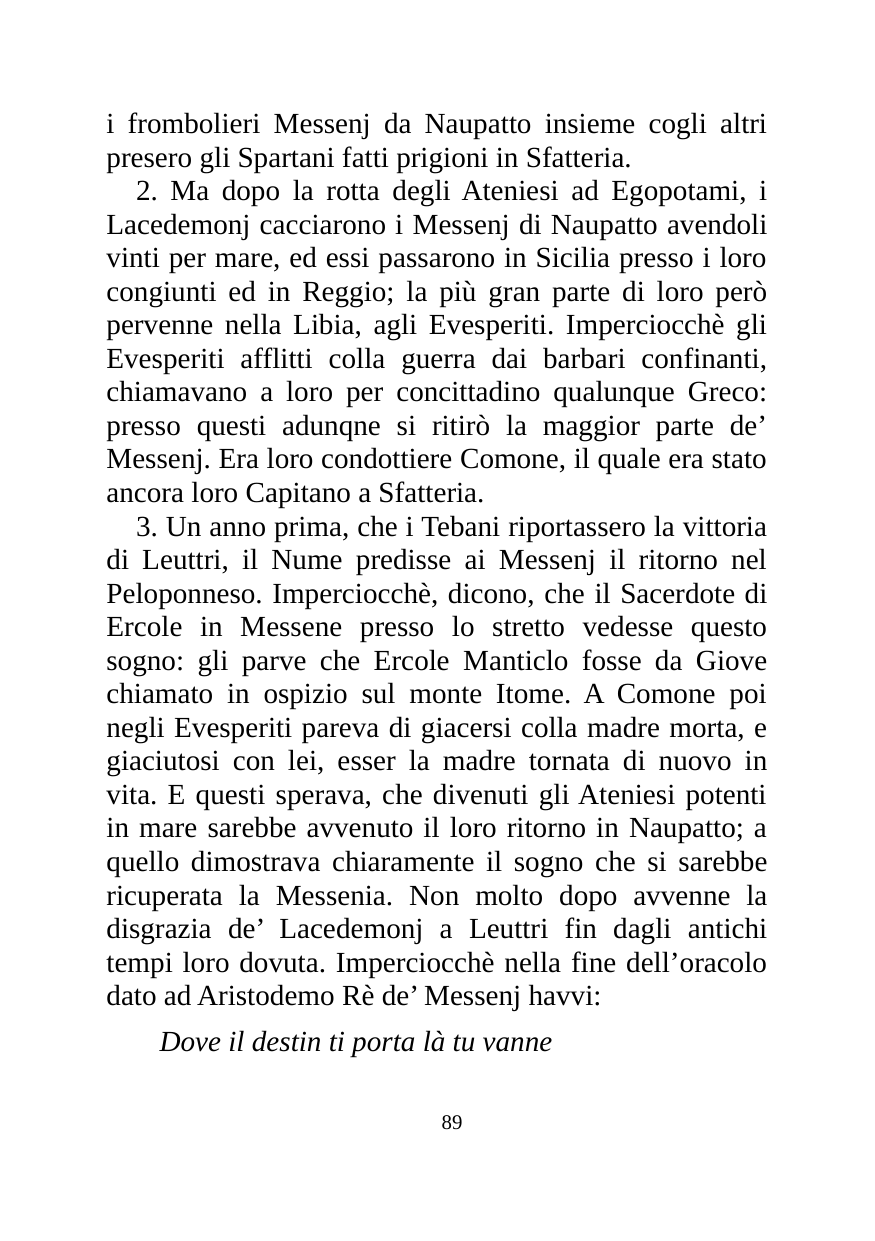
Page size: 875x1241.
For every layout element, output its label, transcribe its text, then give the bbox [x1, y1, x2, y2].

text Dove il destin ti porta là tu vanne [159, 1024, 768, 1057]
text 3. Un anno prima, che i Tebani riportassero la vittoria di Leuttri, il Nume predisse ai Messenj il ritorno nel Peloponneso. Imperciocchè, dicono, che il Sacerdote di Ercole in Messene presso lo stretto vedesse questo sogno: gli parve che Ercole Manticlo fosse da Giove chiamato in ospizio sul monte Itome. A Comone poi negli Evesperiti pareva di giacersi colla madre morta, e giaciutosi con lei, esser la madre tornata di nuovo in vita. E questi sperava, che divenuti gli Ateniesi potenti in mare sarebbe avvenuto il loro ritorno in Naupatto; a quello dimostrava chiaramente il sogno che si sarebbe ricuperata la Messenia. Non molto dopo avvenne la disgrazia de’ Lacedemonj a Leuttri fin dagli antichi tempi loro dovuta. Imperciocchè nella fine dell’oracolo dato ad Aristodemo Rè de’ Messenj havvi: [106, 509, 768, 1012]
text i frombolieri Messenj da Naupatto insieme cogli altri presero gli Spartani fatti prigioni in Sfatteria. [106, 106, 768, 173]
text 2. Ma dopo la rotta degli Ateniesi ad Egopotami, i Lacedemonj cacciarono i Messenj di Naupatto avendoli vinti per mare, ed essi passarono in Sicilia presso i loro congiunti ed in Reggio; la più gran parte di loro però pervenne nella Libia, agli Evesperiti. Imperciocchè gli Evesperiti afflitti colla guerra dai barbari confinanti, chiamavano a loro per concittadino qualunque Greco: presso questi adunqne si ritirò la maggior parte de’ Messenj. Era loro condottiere Comone, il quale era stato ancora loro Capitano a Sfatteria. [106, 173, 768, 509]
